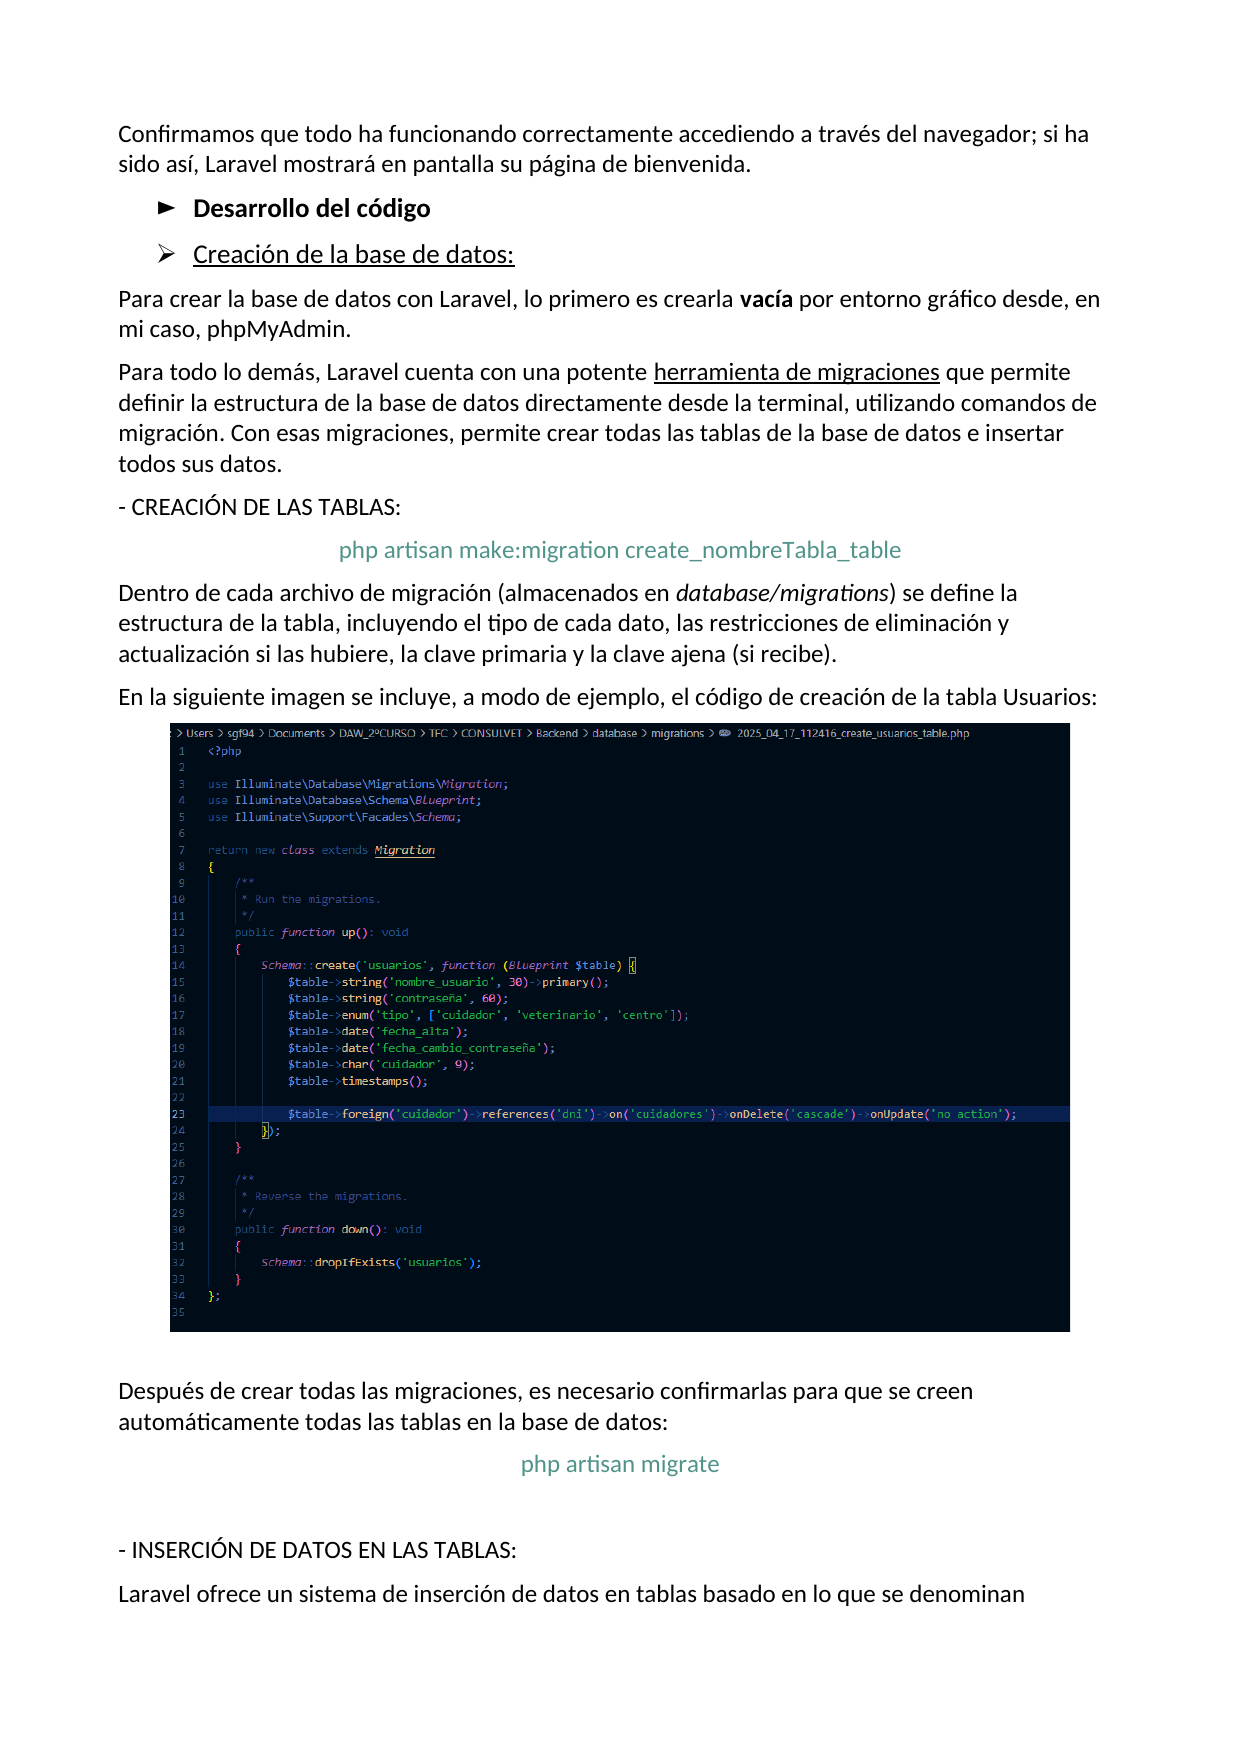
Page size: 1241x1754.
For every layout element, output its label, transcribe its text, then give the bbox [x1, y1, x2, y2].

text - CREACIÓN DE LAS TABLAS: [118, 491, 1122, 521]
text Para todo lo demás, Laravel cuenta con una potente herramienta de migraciones que permite definir la estructura de la base de datos directamente desde la terminal, utilizando comandos de migración. Con esas migraciones, permite crear todas las tablas de la base de datos e insertar todos sus datos. [118, 356, 1122, 478]
list Creación de la base de datos: [156, 237, 1122, 270]
text Dentro de cada archivo de migración (almacenados en database/migrations) se define la estructura de la tabla, incluyendo el tipo de cada dato, las restricciones de eliminación y actualización si las hubiere, la clave primaria y la clave ajena (si recibe). [118, 577, 1122, 668]
text php artisan make:migration create_nombreTabla_table [118, 534, 1122, 564]
text - INSERCIÓN DE DATOS EN LAS TABLAS: [118, 1535, 1122, 1565]
text Laravel ofrece un sistema de inserción de datos en tablas basado en lo que se denominan [118, 1578, 1122, 1608]
text En la siguiente imagen se incluye, a modo de ejemplo, el código de creación de la tabla Usuarios: [118, 681, 1122, 711]
text Para crear la base de datos con Laravel, lo primero es crearla vacía por entorno gráfico desde, en mi caso, phpMyAdmin. [118, 283, 1122, 344]
text Confirmamos que todo ha funcionando correctamente accediendo a través del navegador; si ha sido así, Laravel mostrará en pantalla su página de bienvenida. [118, 118, 1122, 179]
picture [170, 723, 1071, 1332]
list Desarrollo del código [156, 192, 1122, 225]
text php artisan migrate [118, 1449, 1122, 1479]
text Después de crear todas las migraciones, es necesario confirmarlas para que se creen automáticamente todas las tablas en la base de datos: [118, 1375, 1122, 1436]
